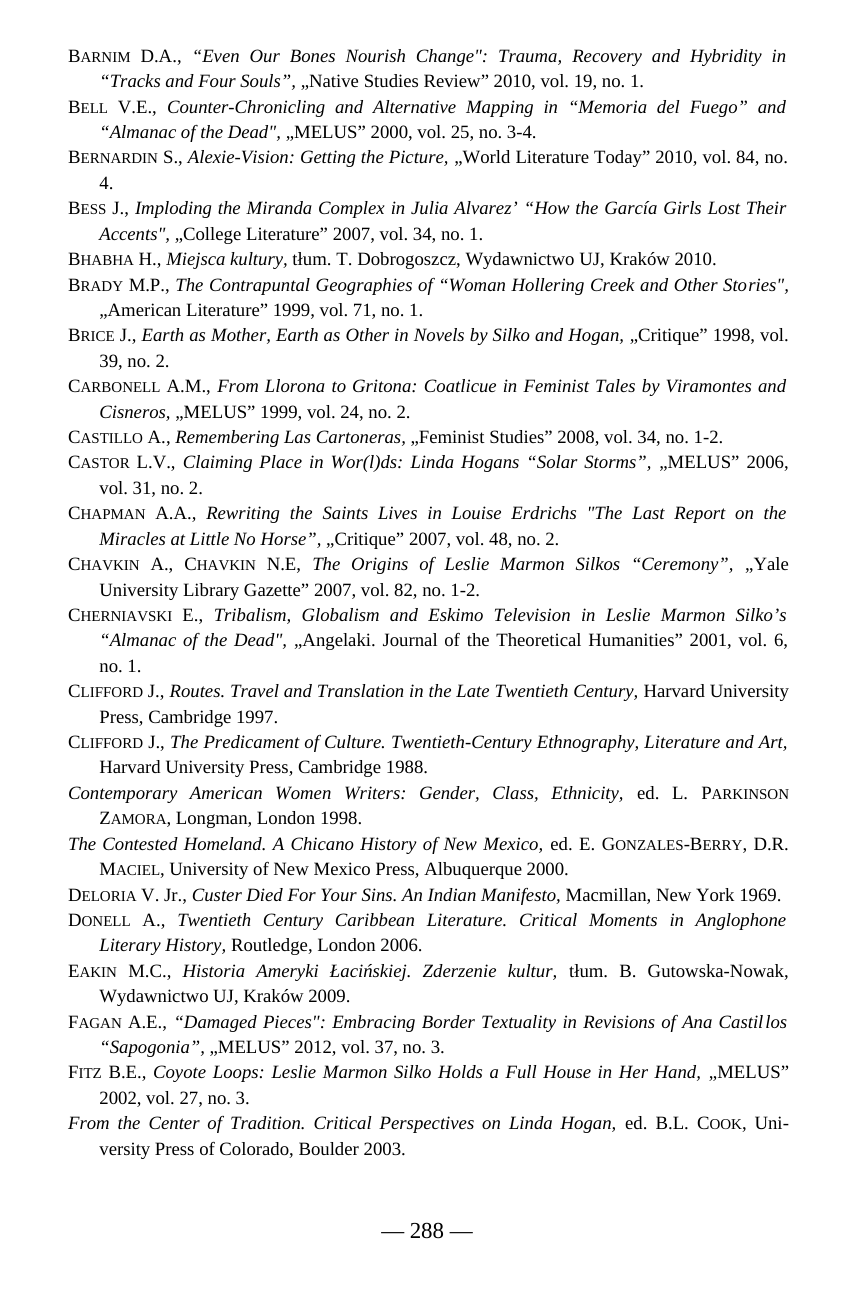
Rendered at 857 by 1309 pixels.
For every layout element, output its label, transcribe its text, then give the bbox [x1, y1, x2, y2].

text Chavkin A., Chavkin N.E, The Origins of Leslie Marmon Silkos “Ceremony”, „Yale University Library Gazette” 2007, vol. 82, no. 1-2. [68, 553, 789, 600]
text Donell A., Twentieth Century Caribbean Literature. Critical Moments in Anglophone Literary History, Routledge, London 2006. [68, 909, 789, 956]
text Deloria V. Jr., Custer Died For Your Sins. An Indian Manifesto, Macmillan, New York 1969. [68, 883, 789, 905]
text Brady M.P., The Contrapuntal Geographies of “Woman Hollering Creek and Other Sto­ries", „American Literature” 1999, vol. 71, no. 1. [68, 273, 789, 321]
text Fitz B.E., Coyote Loops: Leslie Marmon Silko Holds a Full House in Her Hand, „MELUS” 2002, vol. 27, no. 3. [68, 1061, 789, 1108]
text Castillo A., Remembering Las Cartoneras, „Feminist Studies” 2008, vol. 34, no. 1-2. [68, 426, 789, 448]
text Bell V.E., Counter-Chronicling and Alternative Mapping in “Memoria del Fuego” and “Almanac of the Dead", „MELUS” 2000, vol. 25, no. 3-4. [68, 96, 789, 143]
text The Contested Homeland. A Chicano History of New Mexico, ed. E. Gonzales-Berry, D.R. Maciel, University of New Mexico Press, Albuquerque 2000. [68, 833, 789, 880]
text Carbonell A.M., From Llorona to Gritona: Coatlicue in Feminist Tales by Viramontes and Cisneros, „MELUS” 1999, vol. 24, no. 2. [68, 375, 789, 422]
text Contemporary American Women Writers: Gender, Class, Ethnicity, ed. L. Parkinson Zamora, Longman, London 1998. [68, 782, 789, 829]
text Bhabha H., Miejsca kultury, tłum. T. Dobrogoszcz, Wydawnictwo UJ, Kraków 2010. [68, 248, 789, 270]
text Clifford J., The Predicament of Culture. Twentieth-Century Ethnography, Literature and Art, Harvard University Press, Cambridge 1988. [68, 731, 789, 778]
text Castor L.V., Claiming Place in Wor(l)ds: Linda Hogans “Solar Storms”, „MELUS” 2006, vol. 31, no. 2. [68, 451, 789, 498]
text Barnim D.A., “Even Our Bones Nourish Change": Trauma, Recovery and Hybridity in “Tracks and Four Souls”, „Native Studies Review” 2010, vol. 19, no. 1. [68, 45, 789, 92]
text Clifford J., Routes. Travel and Translation in the Late Twentieth Century, Harvard University Press, Cambridge 1997. [68, 680, 789, 727]
text Cherniavski E., Tribalism, Globalism and Eskimo Television in Leslie Marmon Silko’s “Almanac of the Dead", „Angelaki. Journal of the Theoretical Humanities” 2001, vol. 6, no. 1. [68, 604, 789, 676]
text Fagan A.E., “Damaged Pieces": Embracing Border Textuality in Revisions of Ana Castil­los “Sapogonia”, „MELUS” 2012, vol. 37, no. 3. [68, 1011, 789, 1058]
text Brice J., Earth as Mother, Earth as Other in Novels by Silko and Hogan, „Critique” 1998, vol. 39, no. 2. [68, 324, 789, 371]
text Chapman A.A., Rewriting the Saints Lives in Louise Erdrichs "The Last Report on the Miracles at Little No Horse”, „Critique” 2007, vol. 48, no. 2. [68, 502, 789, 549]
text — 288 — [372, 1217, 482, 1243]
text Bess J., Imploding the Miranda Complex in Julia Alvarez’ “How the García Girls Lost Their Accents", „College Literature” 2007, vol. 34, no. 1. [68, 197, 789, 244]
text Bernardin S., Alexie-Vision: Getting the Picture, „World Literature Today” 2010, vol. 84, no. 4. [68, 146, 789, 193]
text From the Center of Tradition. Critical Perspectives on Linda Hogan, ed. B.L. Cook, Uni­versity Press of Colorado, Boulder 2003. [68, 1112, 789, 1159]
text Eakin M.C., Historia Ameryki Łacińskiej. Zderzenie kultur, tłum. B. Gutowska-Nowak, Wydawnictwo UJ, Kraków 2009. [68, 960, 789, 1007]
